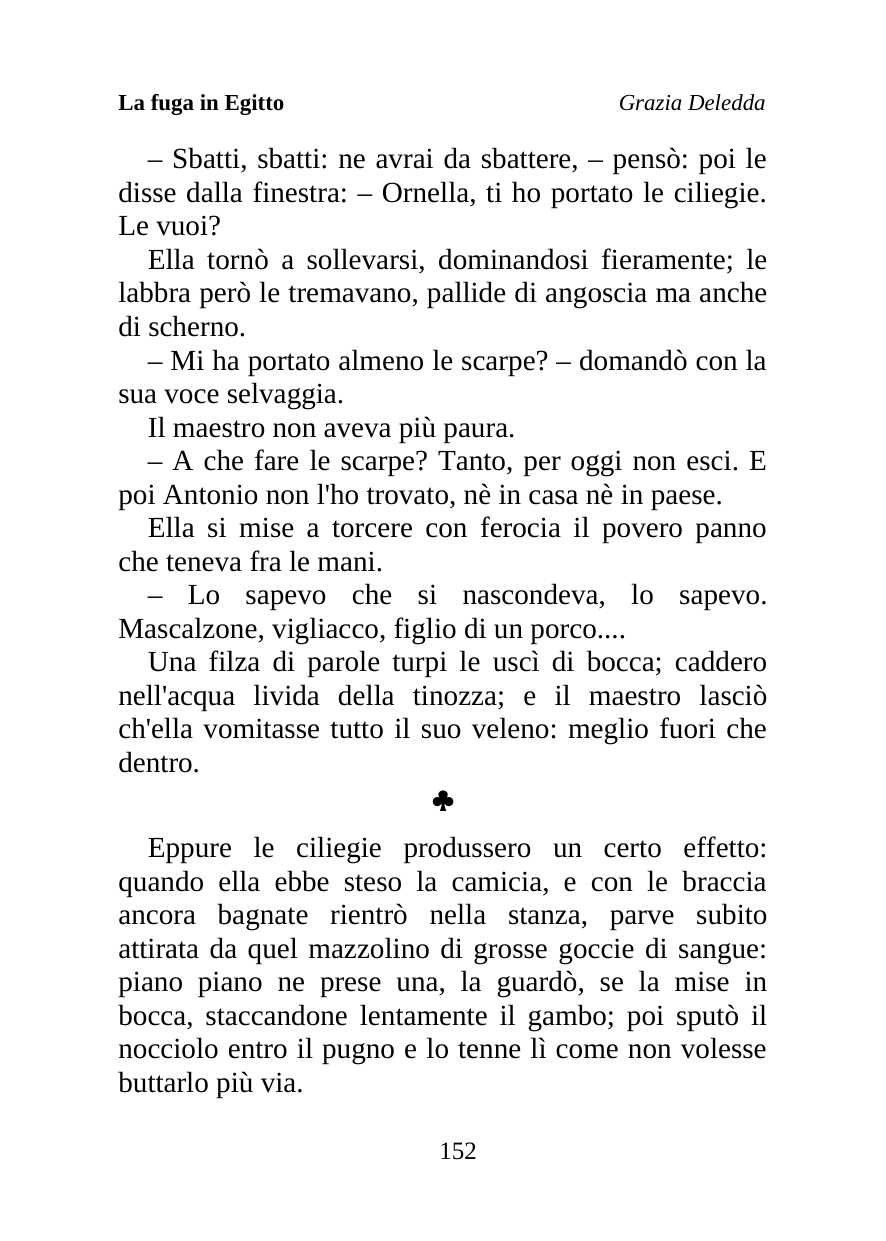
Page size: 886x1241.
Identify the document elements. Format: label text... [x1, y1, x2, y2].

text Eppure le ciliegie produssero un certo effetto: quando ella ebbe steso la camicia, e con le braccia ancora bagnate rientrò nella stanza, parve subito attirata da quel mazzolino di grosse goccie di sangue: piano piano ne prese una, la guardò, se la mise in bocca, staccandone lentamente il gambo; poi sputò il nocciolo entro il pugno e lo tenne lì come non volesse buttarlo più via. [118, 830, 768, 1098]
text – Mi ha portato almeno le scarpe? – domandò con la sua voce selvaggia. [118, 343, 768, 410]
text – Sbatti, sbatti: ne avrai da sbattere, – pensò: poi le disse dalla finestra: – Ornella, ti ho portato le ciliegie. Le vuoi? [118, 141, 768, 242]
text – Lo sapevo che si nascondeva, lo sapevo. Mascalzone, vigliacco, figlio di un porco.... [118, 577, 768, 644]
text Una filza di parole turpi le uscì di bocca; caddero nell'acqua livida della tinozza; e il maestro lasciò ch'ella vomitasse tutto il suo veleno: meglio fuori che dentro. [118, 644, 768, 779]
text – A che fare le scarpe? Tanto, per oggi non esci. E poi Antonio non l'ho trovato, nè in casa nè in paese. [118, 443, 768, 510]
text  [118, 791, 768, 818]
text Ella tornò a sollevarsi, dominandosi fieramente; le labbra però le tremavano, pallide di angoscia ma anche di scherno. [118, 242, 768, 343]
text Ella si mise a torcere con ferocia il povero panno che teneva fra le mani. [118, 510, 768, 577]
text Il maestro non aveva più paura. [118, 410, 768, 443]
